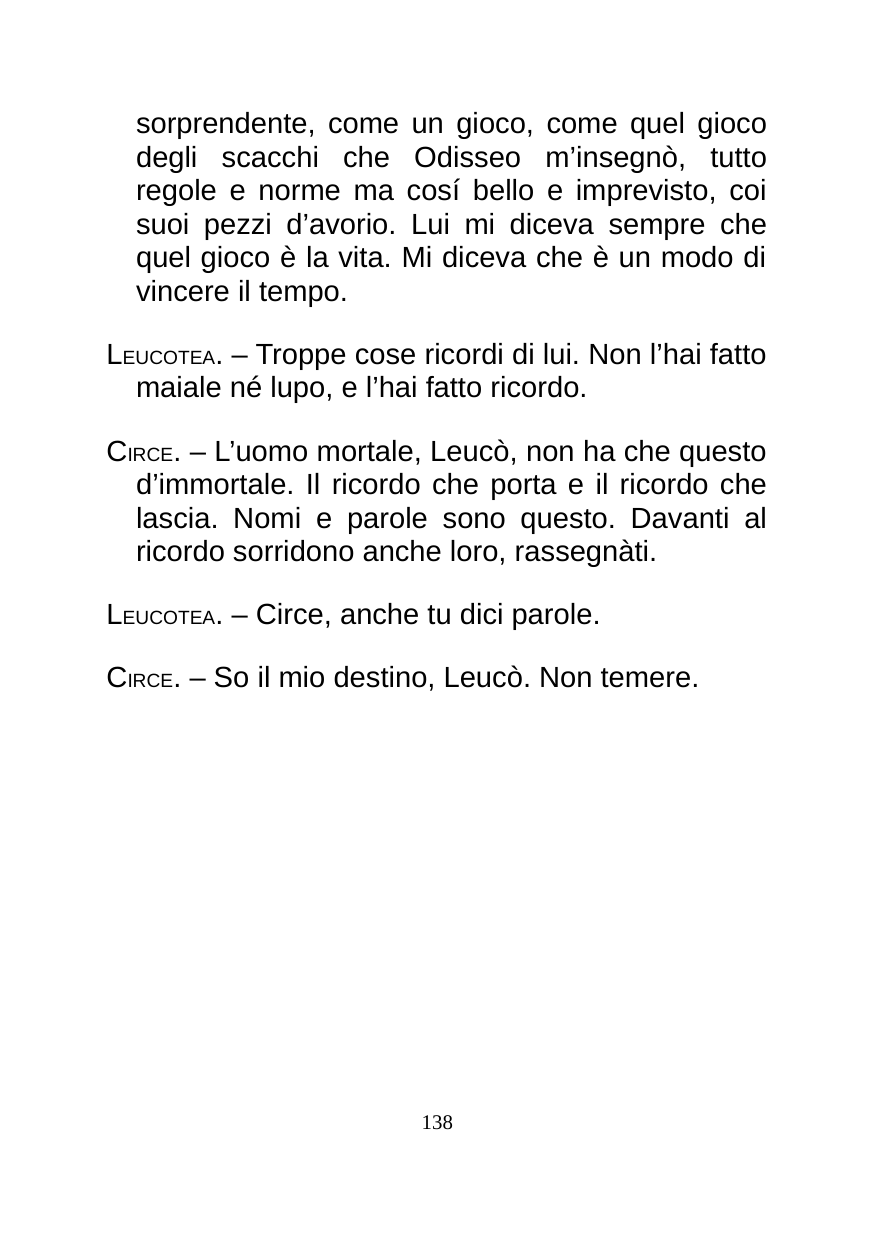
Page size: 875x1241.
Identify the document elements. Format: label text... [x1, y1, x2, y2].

text Circe. – L’uomo mortale, Leucò, non ha che questo d’immortale. Il ricordo che porta e il ricordo che lascia. Nomi e parole sono questo. Davanti al ricordo sorridono anche loro, rassegnàti. [106, 433, 768, 568]
text sorprendente, come un gioco, come quel gioco degli scacchi che Odisseo m’insegnò, tutto regole e norme ma cosí bello e imprevisto, coi suoi pezzi d’avorio. Lui mi diceva sempre che quel gioco è la vita. Mi diceva che è un modo di vincere il tempo. [106, 106, 768, 307]
text Leucotea. – Circe, anche tu dici parole. [106, 597, 768, 631]
text Leucotea. – Troppe cose ricordi di lui. Non l’hai fatto maiale né lupo, e l’hai fatto ricordo. [106, 337, 768, 404]
text Circe. – So il mio destino, Leucò. Non temere. [106, 660, 768, 694]
